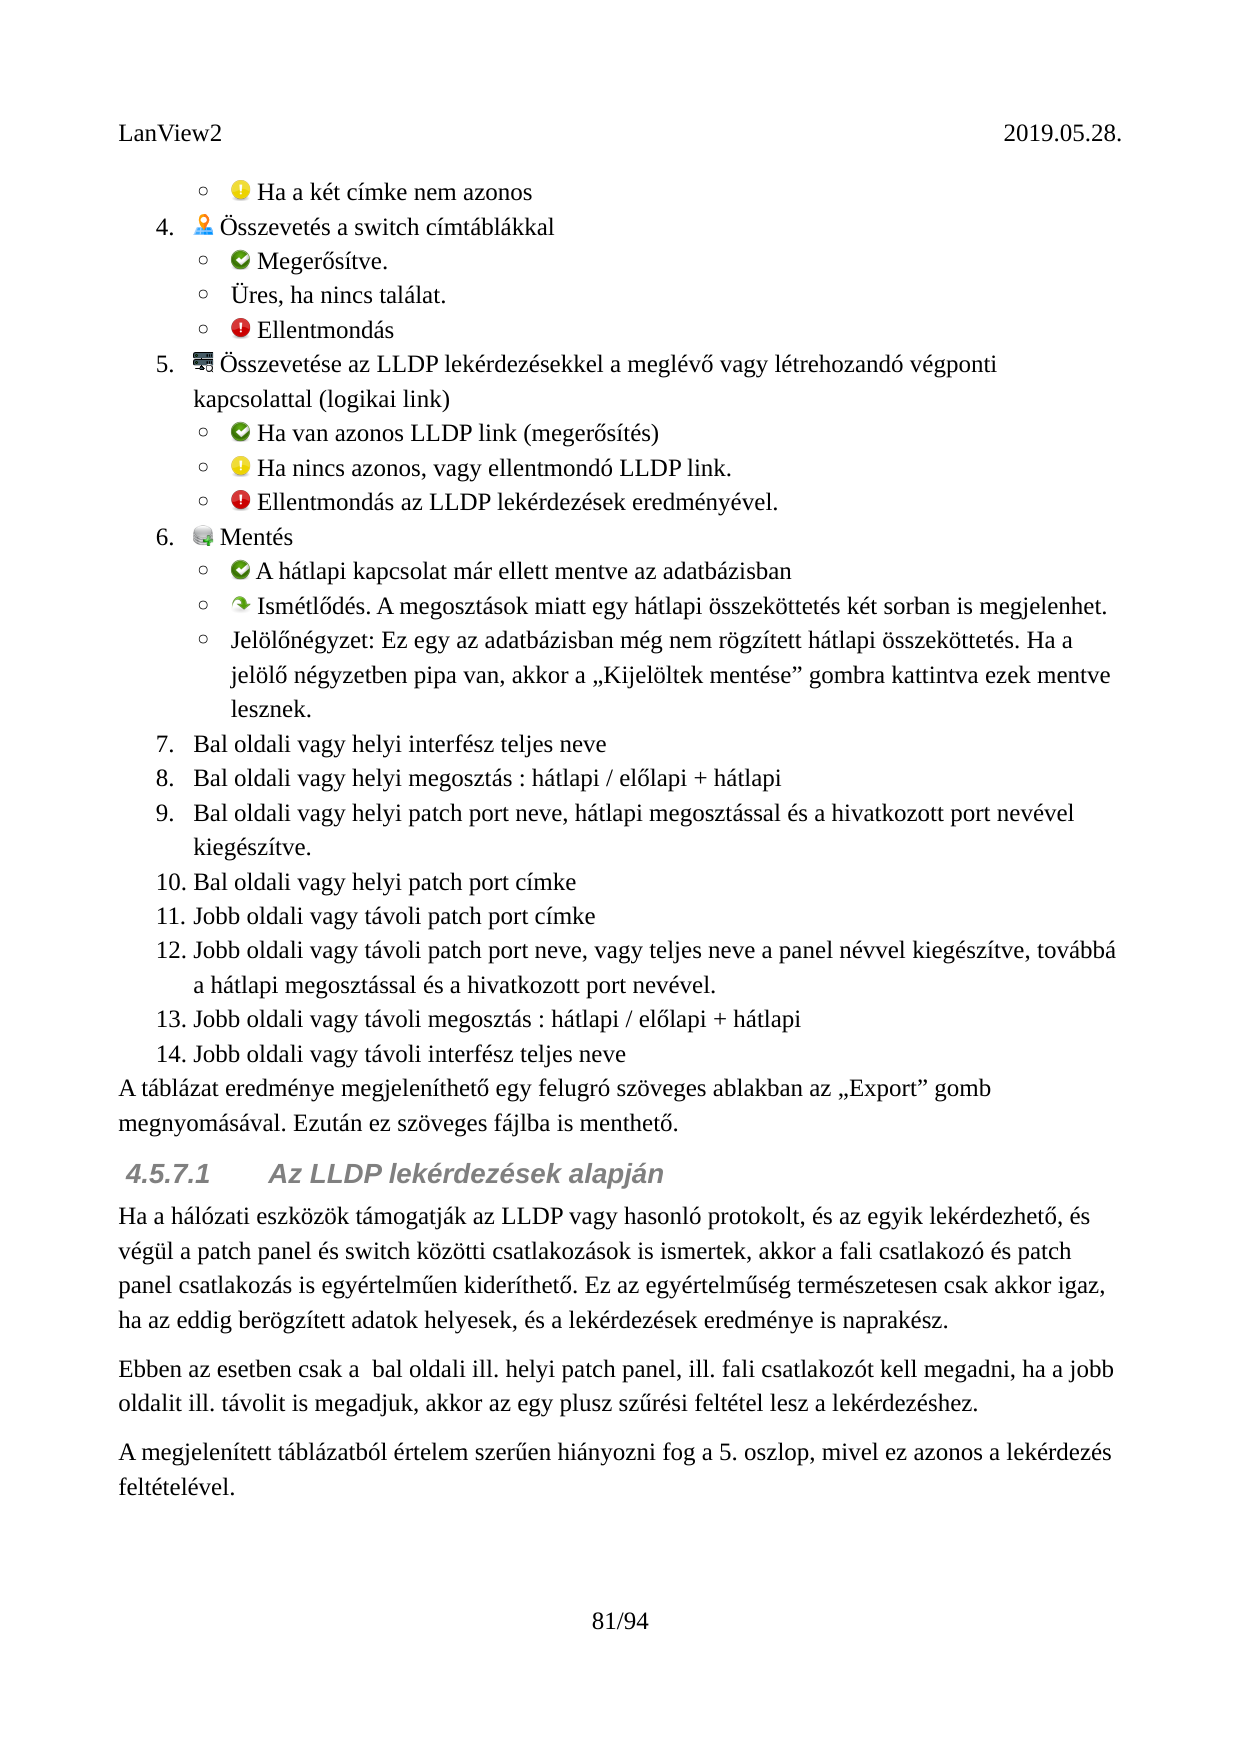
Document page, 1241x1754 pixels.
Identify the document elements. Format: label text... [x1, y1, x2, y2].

text Ebben az esetben csak a bal oldali ill. helyi patch panel, ill. fali csatlakozót kell megadni, ha a jobb oldalit ill. távolit is megadjuk, akkor az egy plusz szűrési feltétel lesz a lekérdezéshez. [118, 1354, 1122, 1417]
text Ha a hálózati eszközök támogatják az LLDP vagy hasonló protokolt, és az egyik lekérdezhető, és végül a patch panel és switch közötti csatlakozások is ismertek, akkor a fali csatlakozó és patch panel csatlakozás is egyértelműen kideríthető. Ez az egyértelműség természetesen csak akkor igaz, ha az eddig berögzített adatok helyesek, és a lekérdezések eredménye is naprakész. [118, 1201, 1122, 1334]
list Jelölőnégyzet: Ez egy az adatbázisban még nem rögzített hátlapi összeköttetés. Ha a jelölő négyzetben pipa van, akkor a „Kijelöltek mentése” gombra kattintva ezek mentve lesznek. [193, 625, 1122, 723]
list Összevetése az LLDP lekérdezésekkel a meglévő vagy létrehozandó végponti kapcsolattal (logikai link) [156, 349, 1122, 413]
list Bal oldali vagy helyi interfész teljes neve [156, 729, 1122, 757]
list Bal oldali vagy helyi megosztás : hátlapi / előlapi + hátlapi [156, 763, 1122, 792]
list Mentés [156, 522, 1122, 551]
text A táblázat eredménye megjeleníthető egy felugró szöveges ablakban az „Export” gomb megnyomásával. Ezután ez szöveges fájlba is menthető. [118, 1073, 1122, 1137]
picture [230, 180, 251, 201]
list Bal oldali vagy helyi patch port neve, hátlapi megosztással és a hivatkozott port nevével kiegészítve. [156, 798, 1122, 861]
picture [230, 594, 251, 615]
picture [230, 559, 251, 580]
list Üres, ha nincs találat. [193, 281, 1122, 309]
list Ha nincs azonos, vagy ellentmondó LLDP link. [193, 453, 1122, 482]
list Ismétlődés. A megosztások miatt egy hátlapi összeköttetés két sorban is megjelenhet. [193, 591, 1122, 619]
picture [230, 421, 251, 442]
picture [193, 525, 214, 546]
list Ha a két címke nem azonos [193, 177, 1122, 206]
list Jobb oldali vagy távoli patch port címke [156, 901, 1122, 930]
list Összevetés a switch címtáblákkal [156, 212, 1122, 240]
list Ellentmondás [193, 315, 1122, 344]
list Megerősítve. [193, 246, 1122, 275]
picture [193, 352, 214, 373]
list Ha van azonos LLDP link (megerősítés) [193, 418, 1122, 447]
list Bal oldali vagy helyi patch port címke [156, 867, 1122, 895]
picture [230, 490, 251, 511]
text A megjelenített táblázatból értelem szerűen hiányozni fog a 5. oszlop, mivel ez azonos a lekérdezés feltételével. [118, 1437, 1122, 1501]
list Jobb oldali vagy távoli interfész teljes neve [156, 1039, 1122, 1068]
picture [230, 249, 251, 270]
list Jobb oldali vagy távoli patch port neve, vagy teljes neve a panel névvel kiegészítve, továbbá a hátlapi megosztással és a hivatkozott port nevével. [156, 936, 1122, 999]
picture [230, 456, 251, 477]
list Ellentmondás az LLDP lekérdezések eredményével. [193, 487, 1122, 516]
subtitle Az LLDP lekérdezések alapján [118, 1157, 1122, 1189]
picture [193, 214, 214, 235]
picture [230, 318, 251, 339]
list Jobb oldali vagy távoli megosztás : hátlapi / előlapi + hátlapi [156, 1004, 1122, 1033]
list A hátlapi kapcsolat már ellett mentve az adatbázisban [193, 556, 1122, 585]
